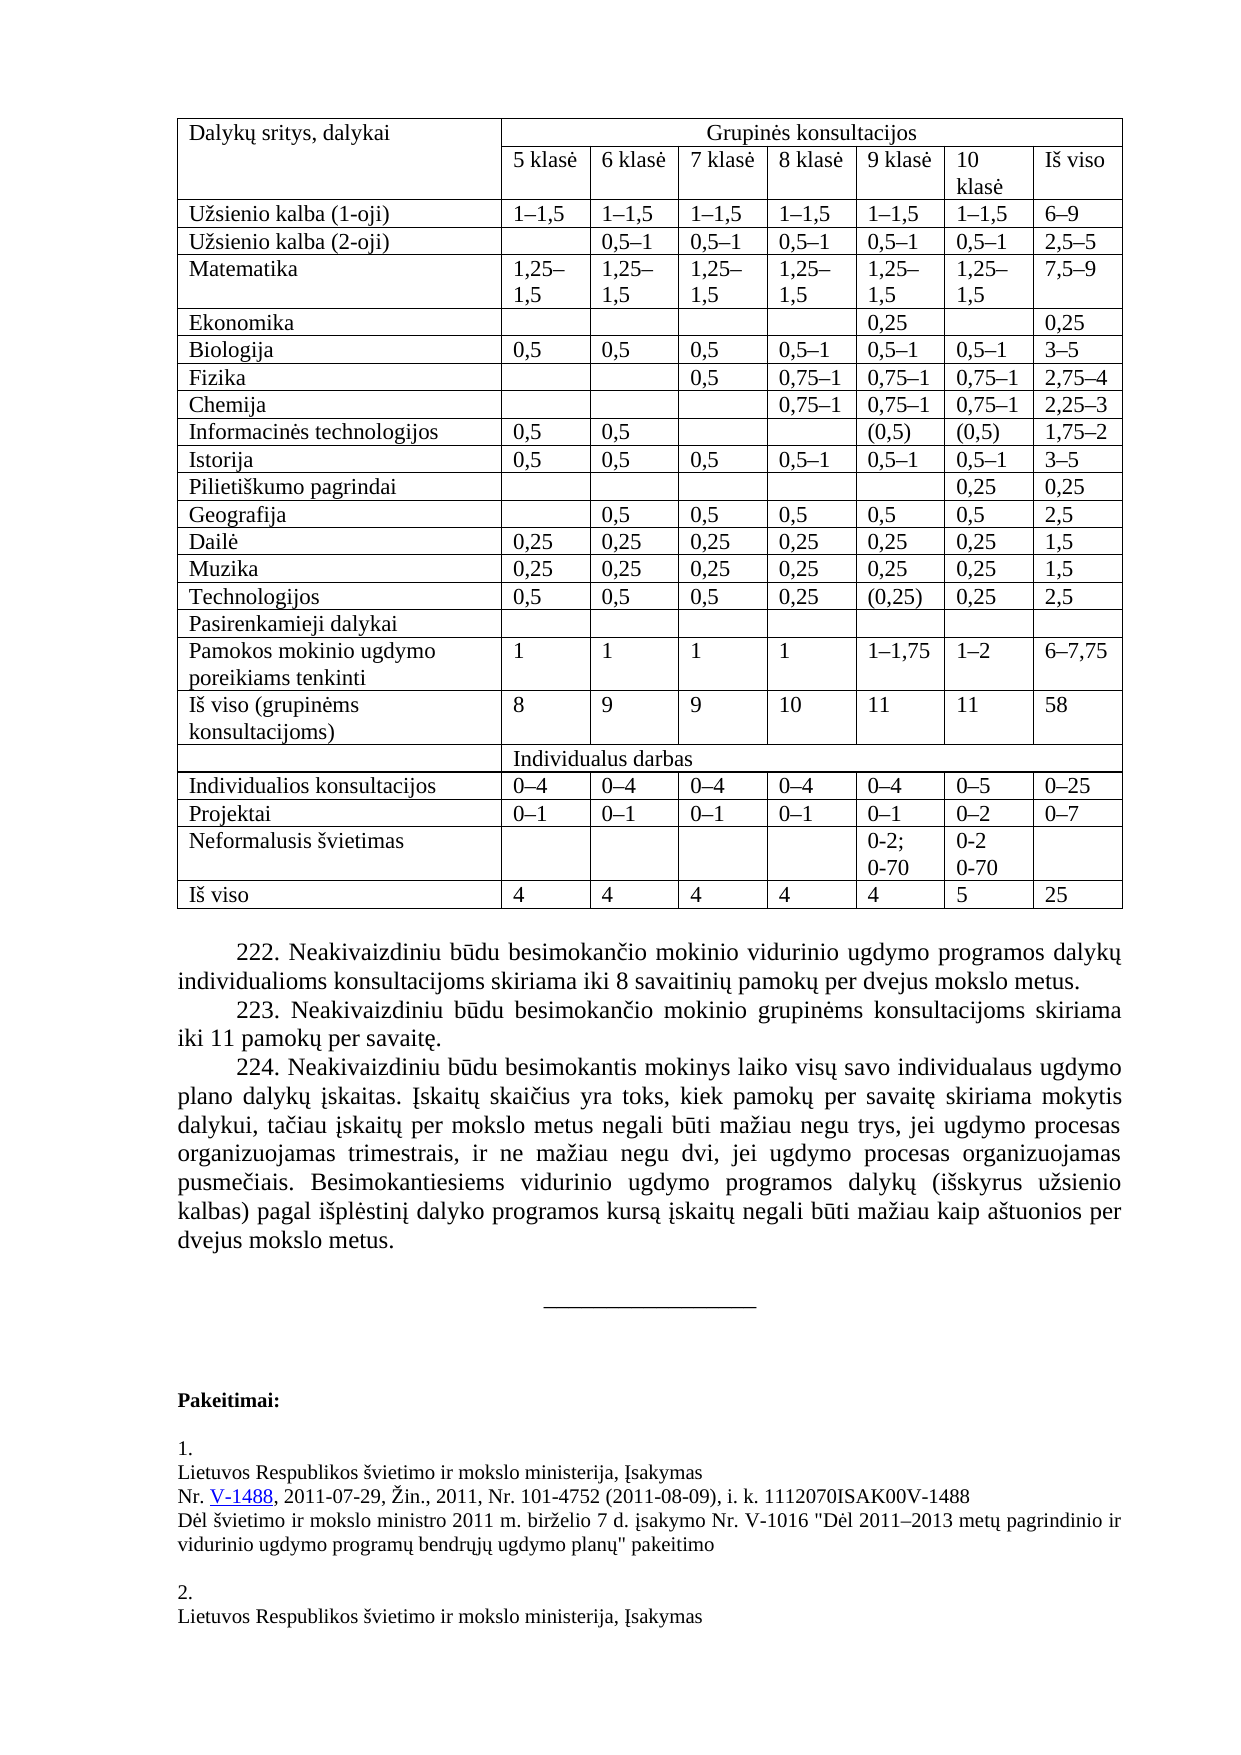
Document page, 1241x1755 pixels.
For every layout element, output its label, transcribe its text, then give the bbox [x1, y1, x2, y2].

table_cell [768, 419, 856, 445]
table_cell Ekonomika [178, 309, 501, 335]
table_cell 0–4 [679, 773, 767, 799]
table_cell 0,75–1 [768, 364, 856, 390]
table_cell Matematika [178, 255, 501, 308]
table_cell 0,25 [768, 555, 856, 582]
table_cell 0,5 [679, 583, 767, 609]
table_cell [502, 228, 590, 254]
table_cell Pilietiškumo pagrindai [178, 473, 501, 499]
table_cell 0,5 [502, 583, 590, 609]
table_cell Užsienio kalba (2-oji) [178, 228, 501, 254]
table_cell [679, 827, 767, 880]
table_cell 0,25 [679, 555, 767, 582]
table_cell 5 klasė [502, 147, 590, 199]
table_cell 0,75–1 [857, 391, 944, 417]
table_cell Informacinės technologijos [178, 419, 501, 445]
table_cell 2,5 [1034, 583, 1122, 609]
table_cell 0,5 [591, 583, 678, 609]
table_cell [679, 419, 767, 445]
text Lietuvos Respublikos švietimo ir mokslo ministerija, Įsakymas [177, 1460, 1122, 1484]
table_cell [502, 391, 590, 417]
table_cell Projektai [178, 800, 501, 826]
table_cell 0,5–1 [768, 446, 856, 472]
table_cell 0,25 [679, 528, 767, 554]
table_cell 0,5 [591, 419, 678, 445]
table_cell 8 [502, 691, 590, 744]
table_header Grupinės konsultacijos [502, 119, 1122, 146]
text Lietuvos Respublikos švietimo ir mokslo ministerija, Įsakymas [177, 1604, 1122, 1628]
table_header Dalykų sritys, dalykai [178, 119, 501, 199]
table_cell Fizika [178, 364, 501, 390]
table_cell [679, 391, 767, 417]
text _________________ [177, 1282, 1122, 1311]
table_cell 0,25 [591, 555, 678, 582]
table_cell 1,25–1,5 [591, 255, 678, 308]
table_cell [768, 827, 856, 880]
text 222. Neakivaizdiniu būdu besimokančio mokinio vidurinio ugdymo programos dalykų individualioms konsultacijoms skiriama iki 8 savaitinių pamokų per dvejus mokslo metus. [177, 937, 1122, 995]
table_cell 1 [502, 638, 590, 690]
table_cell 1 [679, 638, 767, 690]
table_cell Geografija [178, 501, 501, 527]
table_cell 1–2 [945, 638, 1033, 690]
table_cell 0,5 [679, 501, 767, 527]
table_cell 0,5 [679, 336, 767, 363]
table_cell 0,5–1 [857, 446, 944, 472]
table_cell [945, 309, 1033, 335]
table_cell Chemija [178, 391, 501, 417]
table_cell 4 [502, 881, 590, 907]
table_cell [945, 610, 1033, 637]
table_cell 58 [1034, 691, 1122, 744]
table_cell [1034, 610, 1122, 637]
table_cell [178, 745, 501, 771]
table_cell 0–1 [679, 800, 767, 826]
text 1. [177, 1436, 1122, 1460]
table_cell 2,5–5 [1034, 228, 1122, 254]
table_cell 0–4 [768, 773, 856, 799]
table_cell 0,75–1 [768, 391, 856, 417]
table_cell Biologija [178, 336, 501, 363]
table_cell 25 [1034, 881, 1122, 907]
table_cell 0,5–1 [945, 446, 1033, 472]
table_cell [591, 364, 678, 390]
table_cell (0,25) [857, 583, 944, 609]
table_cell 0,5–1 [768, 336, 856, 363]
table_cell 4 [679, 881, 767, 907]
table_cell 1–1,5 [945, 200, 1033, 227]
table_cell 11 [945, 691, 1033, 744]
table_cell 11 [857, 691, 944, 744]
table_cell 9 klasė [857, 147, 944, 199]
table_cell 1 [591, 638, 678, 690]
table_cell 0,5–1 [945, 336, 1033, 363]
table_cell 8 klasė [768, 147, 856, 199]
table_cell 5 [945, 881, 1033, 907]
table_cell [679, 309, 767, 335]
table_cell 0,25 [768, 583, 856, 609]
table_cell [591, 391, 678, 417]
table_cell Individualus darbas [502, 745, 1122, 771]
table_cell 0–5 [945, 773, 1033, 799]
table_cell 6 klasė [591, 147, 678, 199]
table_cell Užsienio kalba (1-oji) [178, 200, 501, 227]
table_cell 9 [679, 691, 767, 744]
table_cell Istorija [178, 446, 501, 472]
table_cell 6–9 [1034, 200, 1122, 227]
table_cell 0–7 [1034, 800, 1122, 826]
table_cell [502, 309, 590, 335]
table_cell 0,75–1 [945, 364, 1033, 390]
table_cell 0–1 [591, 800, 678, 826]
table_cell 0,75–1 [945, 391, 1033, 417]
table_cell 1,25–1,5 [768, 255, 856, 308]
text 224. Neakivaizdiniu būdu besimokantis mokinys laiko visų savo individualaus ugdymo plano dalykų įskaitas. Įskaitų skaičius yra toks, kiek pamokų per savaitę skiriama mokytis dalykui, tačiau įskaitų per mokslo metus negali būti mažiau negu trys, jei ugdymo procesas organizuojamas trimestrais, ir ne mažiau negu dvi, jei ugdymo procesas organizuojamas pusmečiais. Besimokantiesiems vidurinio ugdymo programos dalykų (išskyrus užsienio kalbas) pagal išplėstinį dalyko programos kursą įskaitų negali būti mažiau kaip aštuonios per dvejus mokslo metus. [177, 1052, 1122, 1253]
text Dėl švietimo ir mokslo ministro 2011 m. birželio 7 d. įsakymo Nr. V-1016 "Dėl 2011–2013 metų pagrindinio ir vidurinio ugdymo programų bendrųjų ugdymo planų" pakeitimo [177, 1508, 1122, 1556]
table_cell 0–4 [591, 773, 678, 799]
table_cell 0,5 [591, 336, 678, 363]
table_cell [1034, 827, 1122, 880]
table_cell 1,25–1,5 [679, 255, 767, 308]
table_cell Dailė [178, 528, 501, 554]
table_cell [502, 501, 590, 527]
table_cell 0,5 [502, 336, 590, 363]
table_cell 3–5 [1034, 336, 1122, 363]
table_cell 0,5–1 [857, 336, 944, 363]
table_cell [857, 473, 944, 499]
table_cell [502, 364, 590, 390]
table_cell 1–1,5 [502, 200, 590, 227]
table_cell [502, 473, 590, 499]
table_cell 0–1 [857, 800, 944, 826]
text Nr. V-1488, 2011-07-29, Žin., 2011, Nr. 101-4752 (2011-08-09), i. k. 1112070ISAK00V-1488 [177, 1484, 1122, 1508]
table_cell Individualios konsultacijos [178, 773, 501, 799]
table_cell [768, 309, 856, 335]
table_cell 9 [591, 691, 678, 744]
table_cell 0–25 [1034, 773, 1122, 799]
table_cell 0,25 [1034, 473, 1122, 499]
table_cell 2,25–3 [1034, 391, 1122, 417]
table_cell [502, 827, 590, 880]
table_cell 1–1,5 [768, 200, 856, 227]
table_cell [768, 473, 856, 499]
table_cell Muzika [178, 555, 501, 582]
table_cell Pasirenkamieji dalykai [178, 610, 501, 637]
table_cell 2,5 [1034, 501, 1122, 527]
table_cell 4 [857, 881, 944, 907]
table_cell 0,5 [679, 446, 767, 472]
table_cell 0,5–1 [768, 228, 856, 254]
table_cell Neformalusis švietimas [178, 827, 501, 880]
table_cell 4 [768, 881, 856, 907]
text Pakeitimai: [177, 1388, 1122, 1412]
table_cell 1,5 [1034, 555, 1122, 582]
table_cell 0–4 [857, 773, 944, 799]
table_cell Iš viso (grupinėms konsultacijoms) [178, 691, 501, 744]
table_cell 7 klasė [679, 147, 767, 199]
table_cell 0-2; 0-70 [857, 827, 944, 880]
table_cell 1–1,5 [679, 200, 767, 227]
table_cell 0,5 [502, 419, 590, 445]
table_cell [502, 610, 590, 637]
table_cell 0–1 [502, 800, 590, 826]
table_cell 0,25 [945, 583, 1033, 609]
table_cell 0,5–1 [945, 228, 1033, 254]
table_cell 0,25 [857, 555, 944, 582]
table_cell 0,25 [768, 528, 856, 554]
table_cell 10 klasė [945, 147, 1033, 199]
table_cell [591, 309, 678, 335]
table_cell 1–1,5 [591, 200, 678, 227]
table_cell 10 [768, 691, 856, 744]
table_cell [679, 610, 767, 637]
table_cell 0–1 [768, 800, 856, 826]
table_cell 0,5 [679, 364, 767, 390]
table_cell 0,25 [591, 528, 678, 554]
table_cell Iš viso [178, 881, 501, 907]
table_cell 0,5 [857, 501, 944, 527]
table_cell 0,5–1 [679, 228, 767, 254]
table_cell 1 [768, 638, 856, 690]
table_cell 0,5 [768, 501, 856, 527]
table_cell 1–1,75 [857, 638, 944, 690]
table_cell Pamokos mokinio ugdymo poreikiams tenkinti [178, 638, 501, 690]
table_cell 3–5 [1034, 446, 1122, 472]
table_cell 0–2 [945, 800, 1033, 826]
table_cell [591, 610, 678, 637]
table_cell 0,25 [857, 528, 944, 554]
table_cell 0,75–1 [857, 364, 944, 390]
text 2. [177, 1580, 1122, 1604]
table_cell (0,5) [945, 419, 1033, 445]
table_cell 2,75–4 [1034, 364, 1122, 390]
table_cell 6–7,75 [1034, 638, 1122, 690]
table_cell 0,25 [945, 473, 1033, 499]
table_cell 0,5 [502, 446, 590, 472]
table_cell 0,25 [1034, 309, 1122, 335]
table_cell 0,25 [502, 528, 590, 554]
table_cell [679, 473, 767, 499]
table_cell 0,5–1 [591, 228, 678, 254]
table_cell 1,25–1,5 [945, 255, 1033, 308]
table_cell 0,5–1 [857, 228, 944, 254]
table_cell 1–1,5 [857, 200, 944, 227]
table_cell 0,25 [945, 555, 1033, 582]
table_cell [857, 610, 944, 637]
table_cell 0,25 [857, 309, 944, 335]
table_cell 0,25 [945, 528, 1033, 554]
table_cell 1,25–1,5 [502, 255, 590, 308]
table_cell 0,5 [591, 446, 678, 472]
table_cell 4 [591, 881, 678, 907]
table_cell 0,5 [945, 501, 1033, 527]
table_cell [591, 827, 678, 880]
table_cell Iš viso [1034, 147, 1122, 199]
table_cell (0,5) [857, 419, 944, 445]
table_cell Technologijos [178, 583, 501, 609]
table_cell 0,5 [591, 501, 678, 527]
table_cell 1,25–1,5 [857, 255, 944, 308]
table_cell [768, 610, 856, 637]
text 223. Neakivaizdiniu būdu besimokančio mokinio grupinėms konsultacijoms skiriama iki 11 pamokų per savaitę. [177, 995, 1122, 1052]
table_cell 7,5–9 [1034, 255, 1122, 308]
table_cell 0-2 0-70 [945, 827, 1033, 880]
table_cell 0–4 [502, 773, 590, 799]
table_cell 0,25 [502, 555, 590, 582]
table_cell 1,5 [1034, 528, 1122, 554]
table_cell [591, 473, 678, 499]
table_cell 1,75–2 [1034, 419, 1122, 445]
